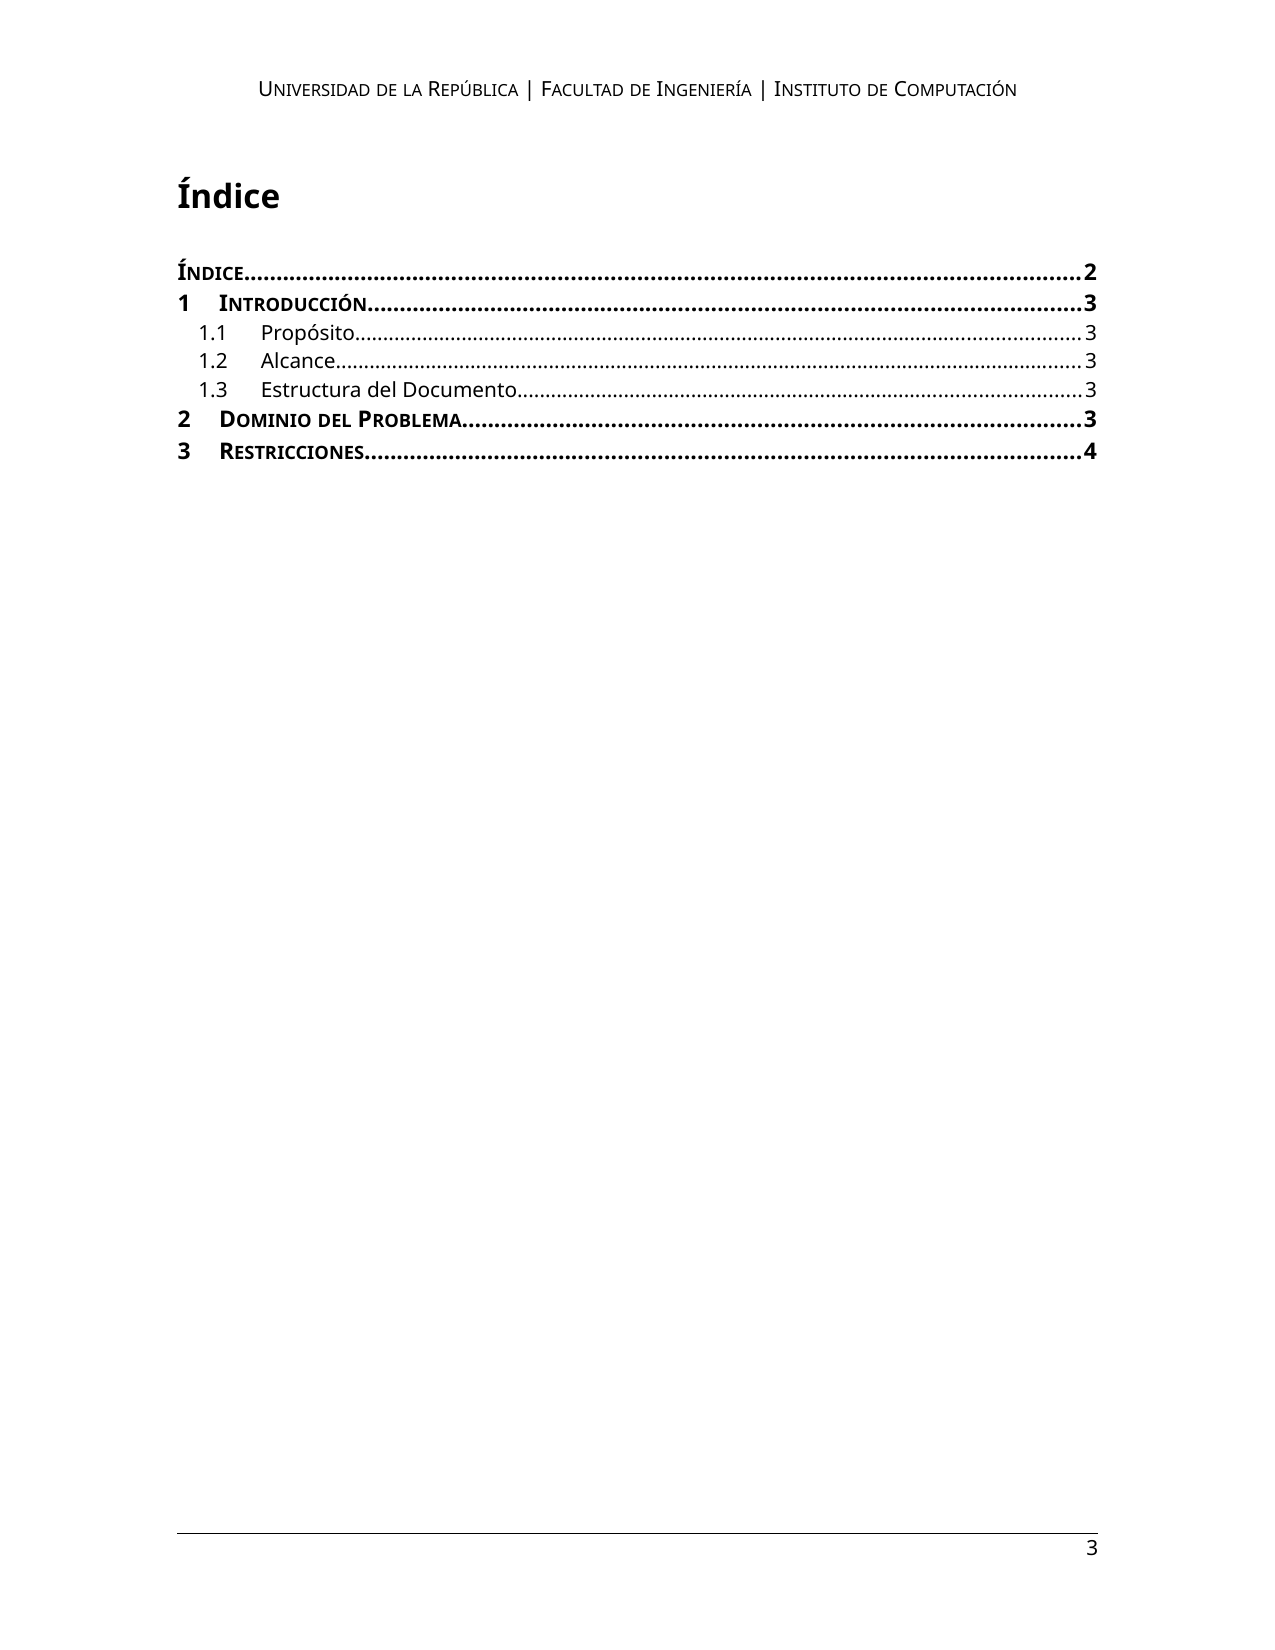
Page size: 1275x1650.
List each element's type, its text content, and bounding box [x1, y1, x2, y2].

text 2 Dominio del Problema 3 [177, 403, 1098, 435]
text 1 Introducción 3 [177, 287, 1098, 318]
text 1.3 Estructura del Documento 3 [198, 375, 1098, 403]
text 1.2 Alcance 3 [198, 347, 1098, 375]
text 3 Restricciones 4 [177, 435, 1098, 466]
subtitle Índice [177, 173, 1098, 218]
text 1.1 Propósito 3 [198, 318, 1098, 347]
text Índice 2 [177, 256, 1098, 287]
